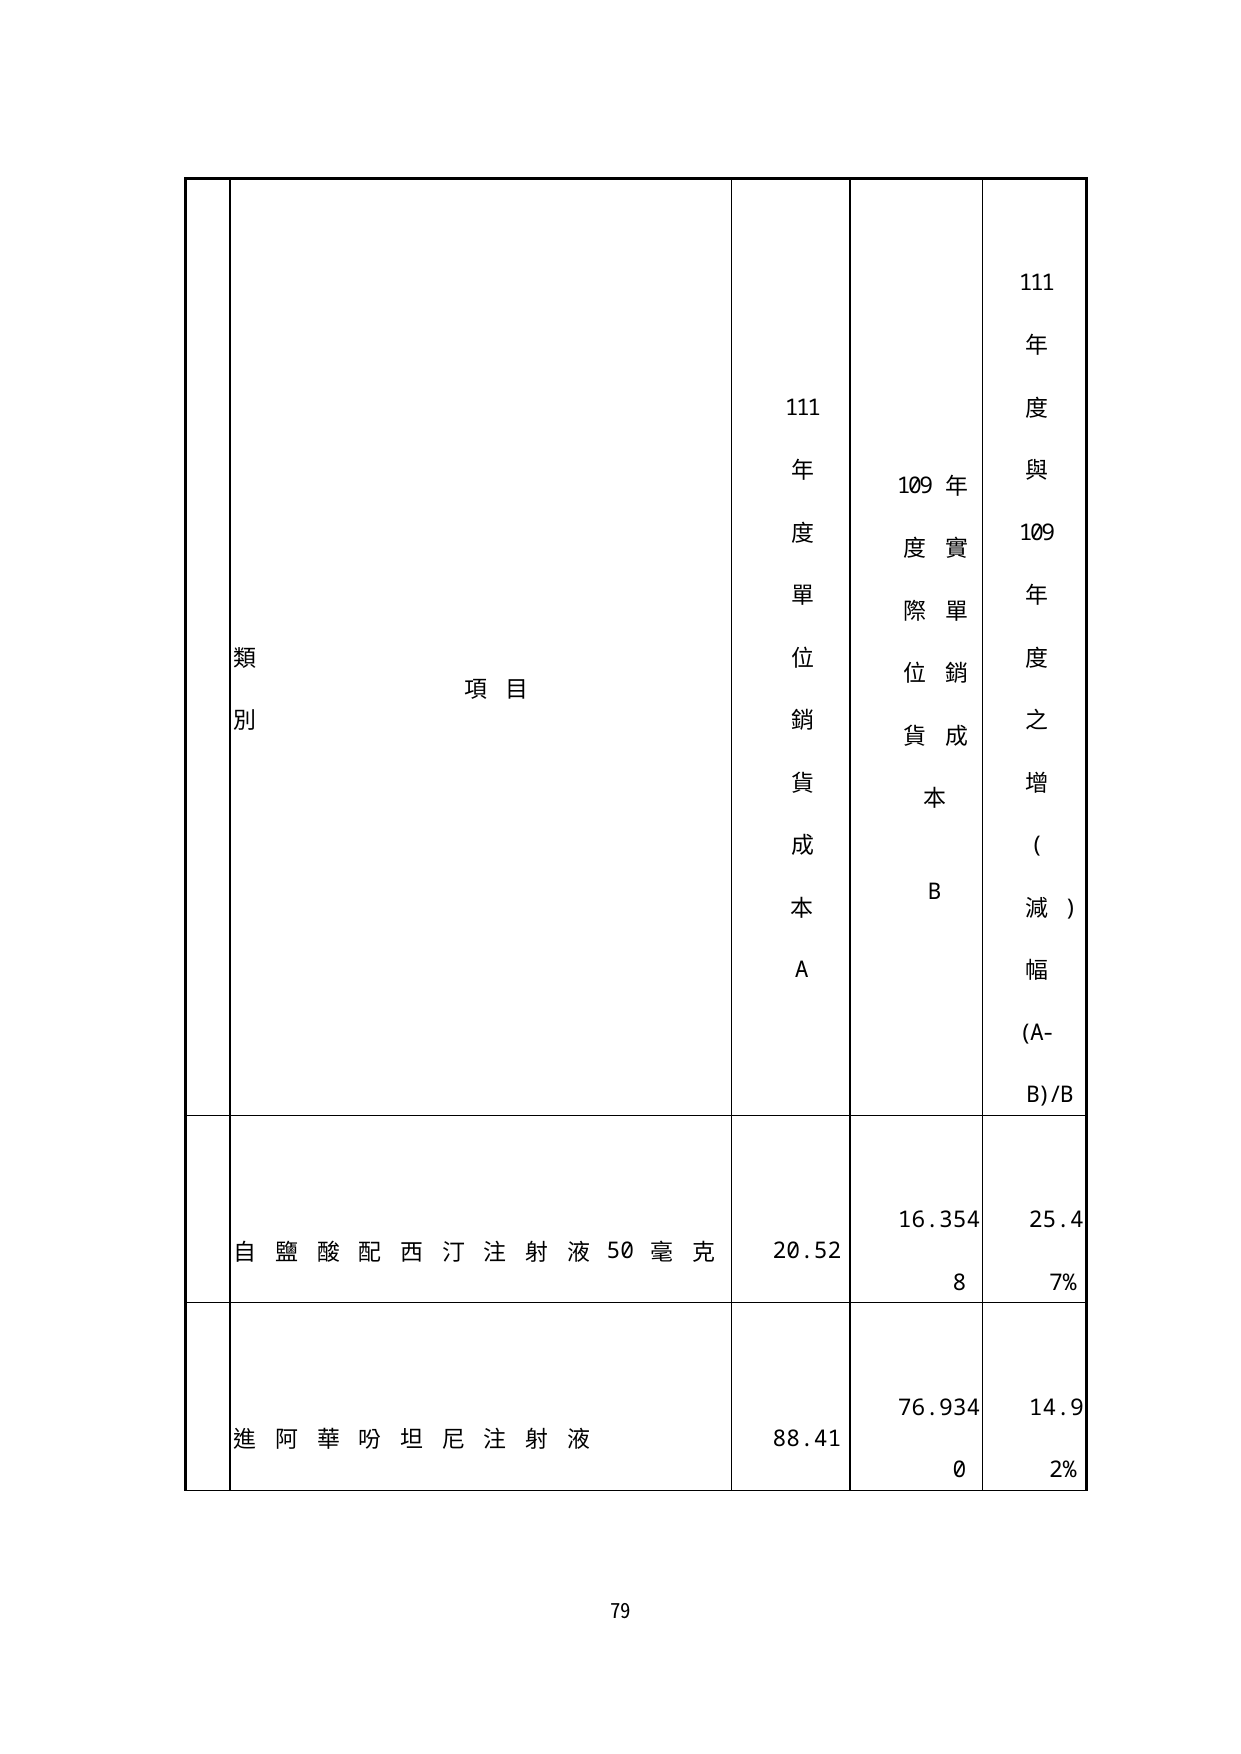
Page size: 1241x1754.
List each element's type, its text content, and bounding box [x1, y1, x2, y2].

table_cell 鹽酸配西汀注射液50毫克 [231, 1116, 731, 1302]
table_header 類別 [187, 180, 229, 1115]
table_cell 進 [187, 1303, 229, 1490]
table_cell 自 [187, 1116, 229, 1302]
table_cell 25.47% [983, 1116, 1085, 1302]
table_header 109年度實際單位銷貨成本 B [851, 180, 982, 1115]
table_cell 16.3548 [851, 1116, 982, 1302]
table_cell 14.92% [983, 1303, 1085, 1490]
table_cell 88.41 [732, 1303, 849, 1490]
table_cell 阿華吩坦尼注射液 [231, 1303, 731, 1490]
table_header 111年度單位銷貨成本 A [732, 180, 849, 1115]
table_header 項目 [231, 180, 731, 1115]
table_header 111年度與109年度之增(減)幅 (A-B)/B [983, 180, 1085, 1115]
table_cell 20.52 [732, 1116, 849, 1302]
table_cell 76.9340 [851, 1303, 982, 1490]
